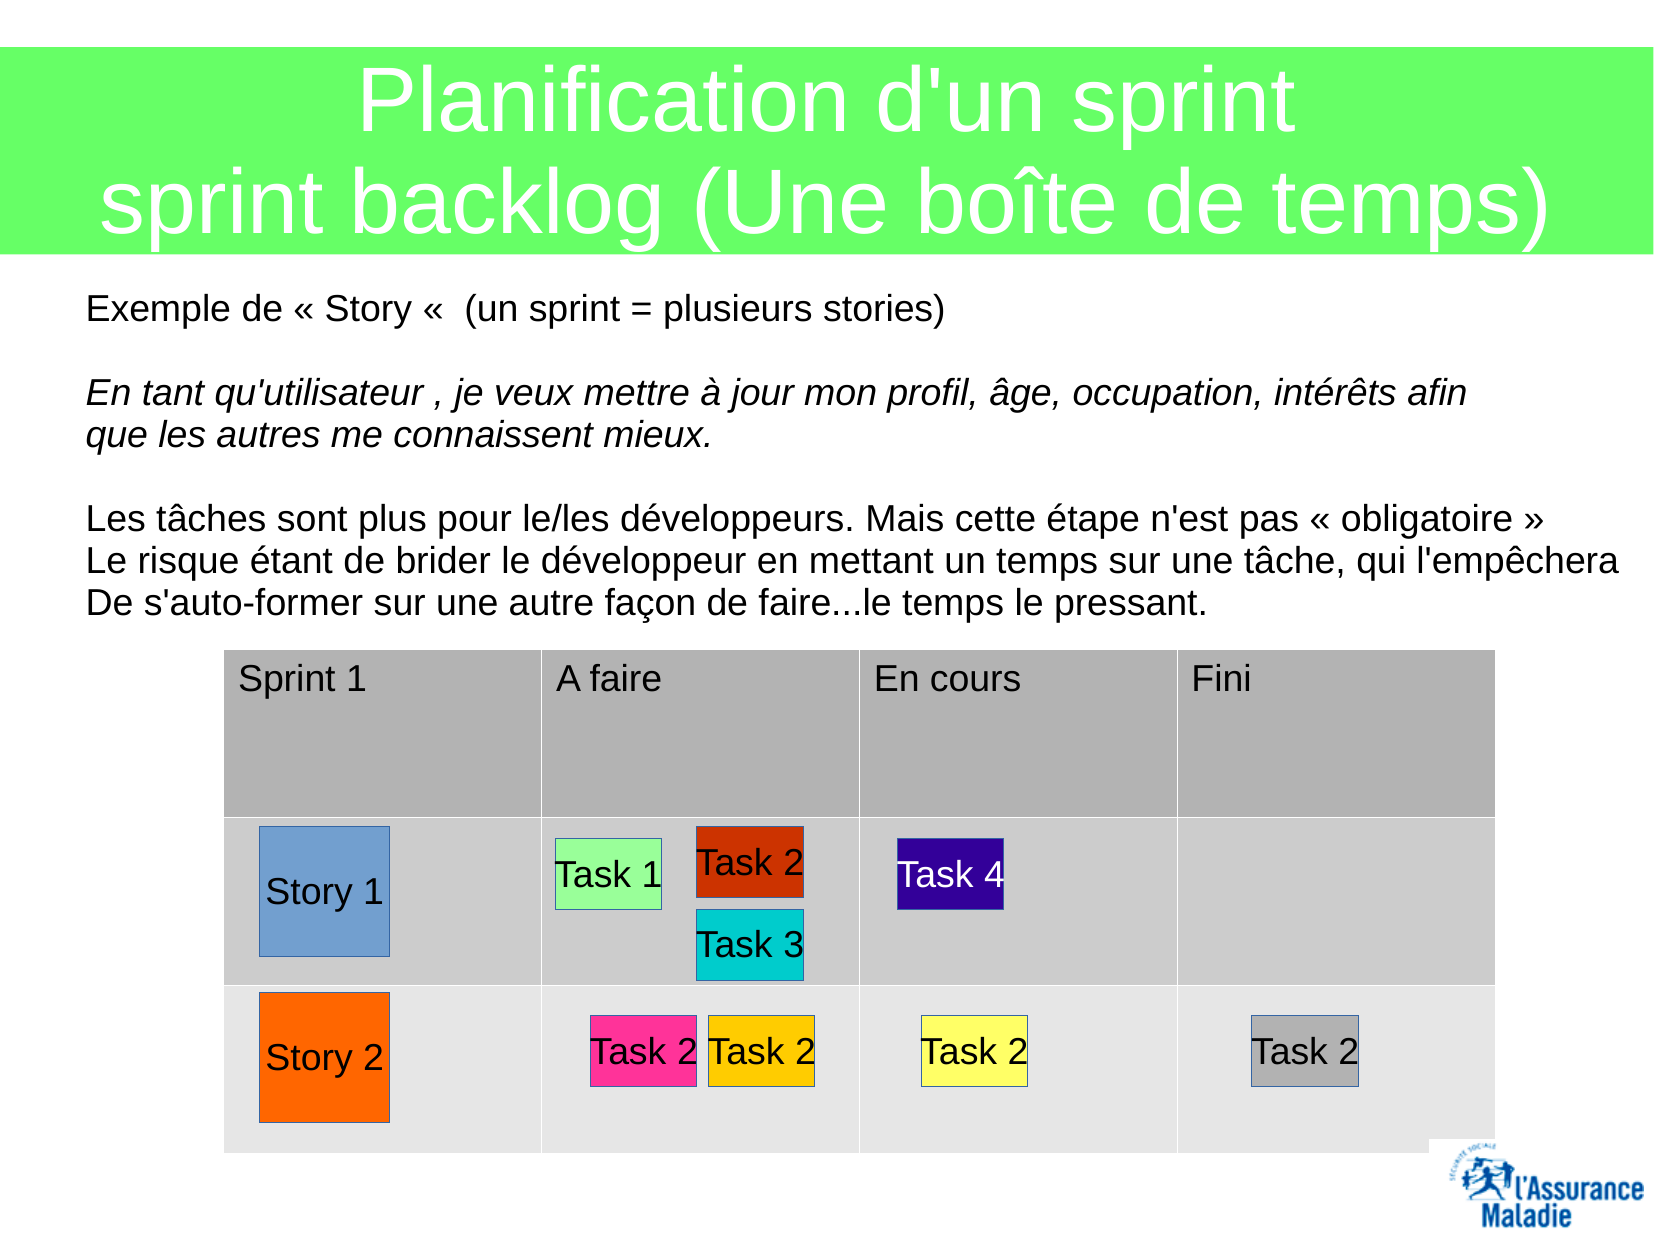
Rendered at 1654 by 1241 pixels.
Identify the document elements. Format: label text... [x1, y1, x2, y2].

table_header A faire [542, 650, 859, 817]
text_box Task 4 [897, 838, 1004, 910]
table_header En cours [860, 650, 1177, 817]
table_cell [542, 818, 859, 985]
text_box Task 2 [696, 826, 804, 898]
title Planification d'un sprint sprint backlog (Une boîte de temps) [0, 47, 1654, 255]
text_box Task 2 [590, 1015, 697, 1087]
table_cell [860, 986, 1177, 1153]
table_cell [542, 986, 859, 1153]
text_box Story 2 [259, 992, 390, 1123]
table_header Sprint 1 [224, 650, 541, 817]
picture [1429, 1139, 1644, 1229]
table_cell [1178, 818, 1495, 985]
table_cell [224, 818, 541, 985]
table_cell [224, 986, 541, 1153]
text_box Task 1 [555, 838, 662, 910]
text_box Task 2 [1251, 1015, 1359, 1087]
text_box Story 1 [259, 826, 390, 957]
text_box Exemple de « Story « (un sprint = plusieurs stories) En tant qu'utilisateur , je veux mettre à jour mon profil, âge, occupation, intérêts afin que les autres me connaissent mieux. Les tâches sont plus pour le/les développeurs. Mais cette étape n'est pas « obligatoire » Le risque étant de brider le développeur en mettant un temps sur une tâche, qui l'empêchera De s'auto-former sur une autre façon de faire...le temps le pressant. [70, 280, 1646, 674]
text_box Task 2 [921, 1015, 1028, 1087]
text_box Task 2 [708, 1015, 815, 1087]
table_header Fini [1178, 650, 1495, 817]
text_box Task 3 [696, 909, 804, 981]
table_cell [860, 818, 1177, 985]
table_cell [1178, 986, 1495, 1153]
